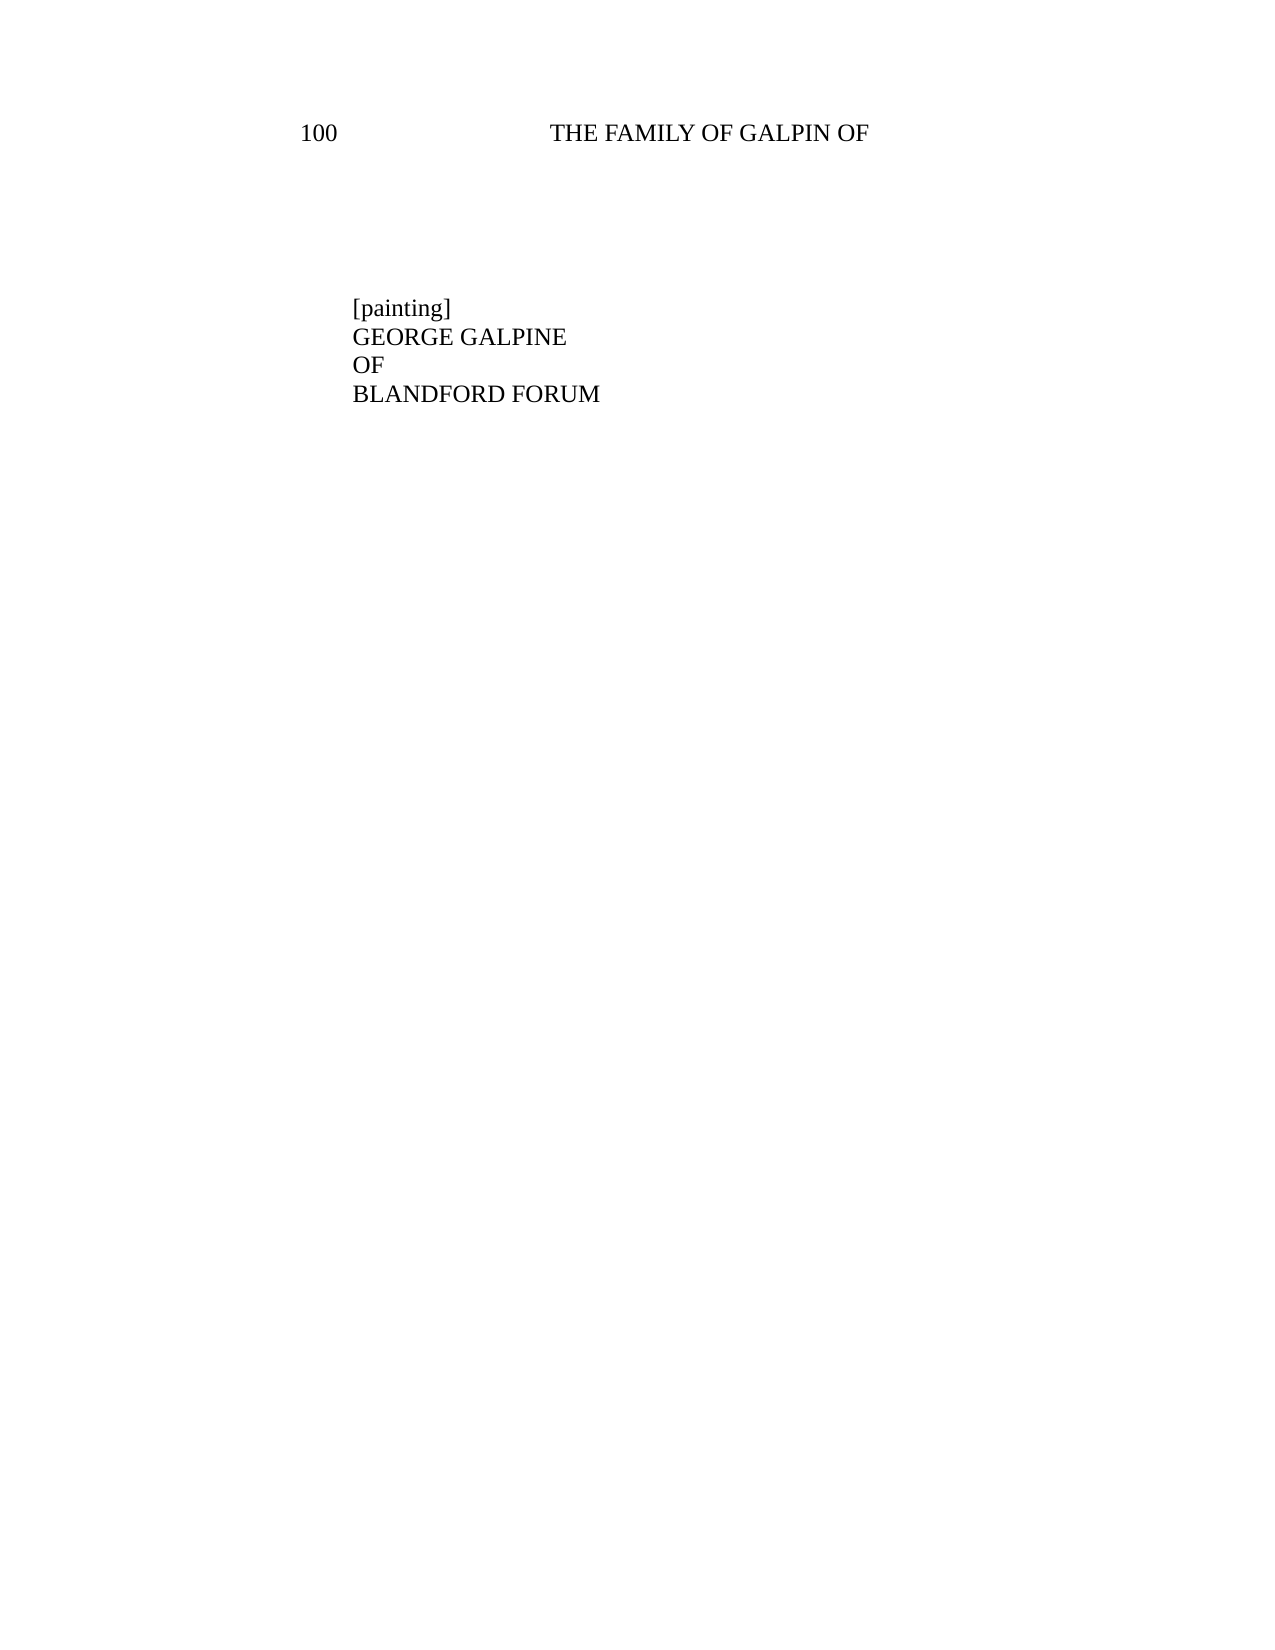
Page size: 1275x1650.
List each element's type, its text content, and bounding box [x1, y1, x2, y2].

text BLANDFORD FORUM [300, 379, 1125, 408]
text OF [300, 351, 1125, 379]
text GEORGE GALPINE [300, 322, 1125, 351]
text [painting] [300, 293, 1125, 322]
